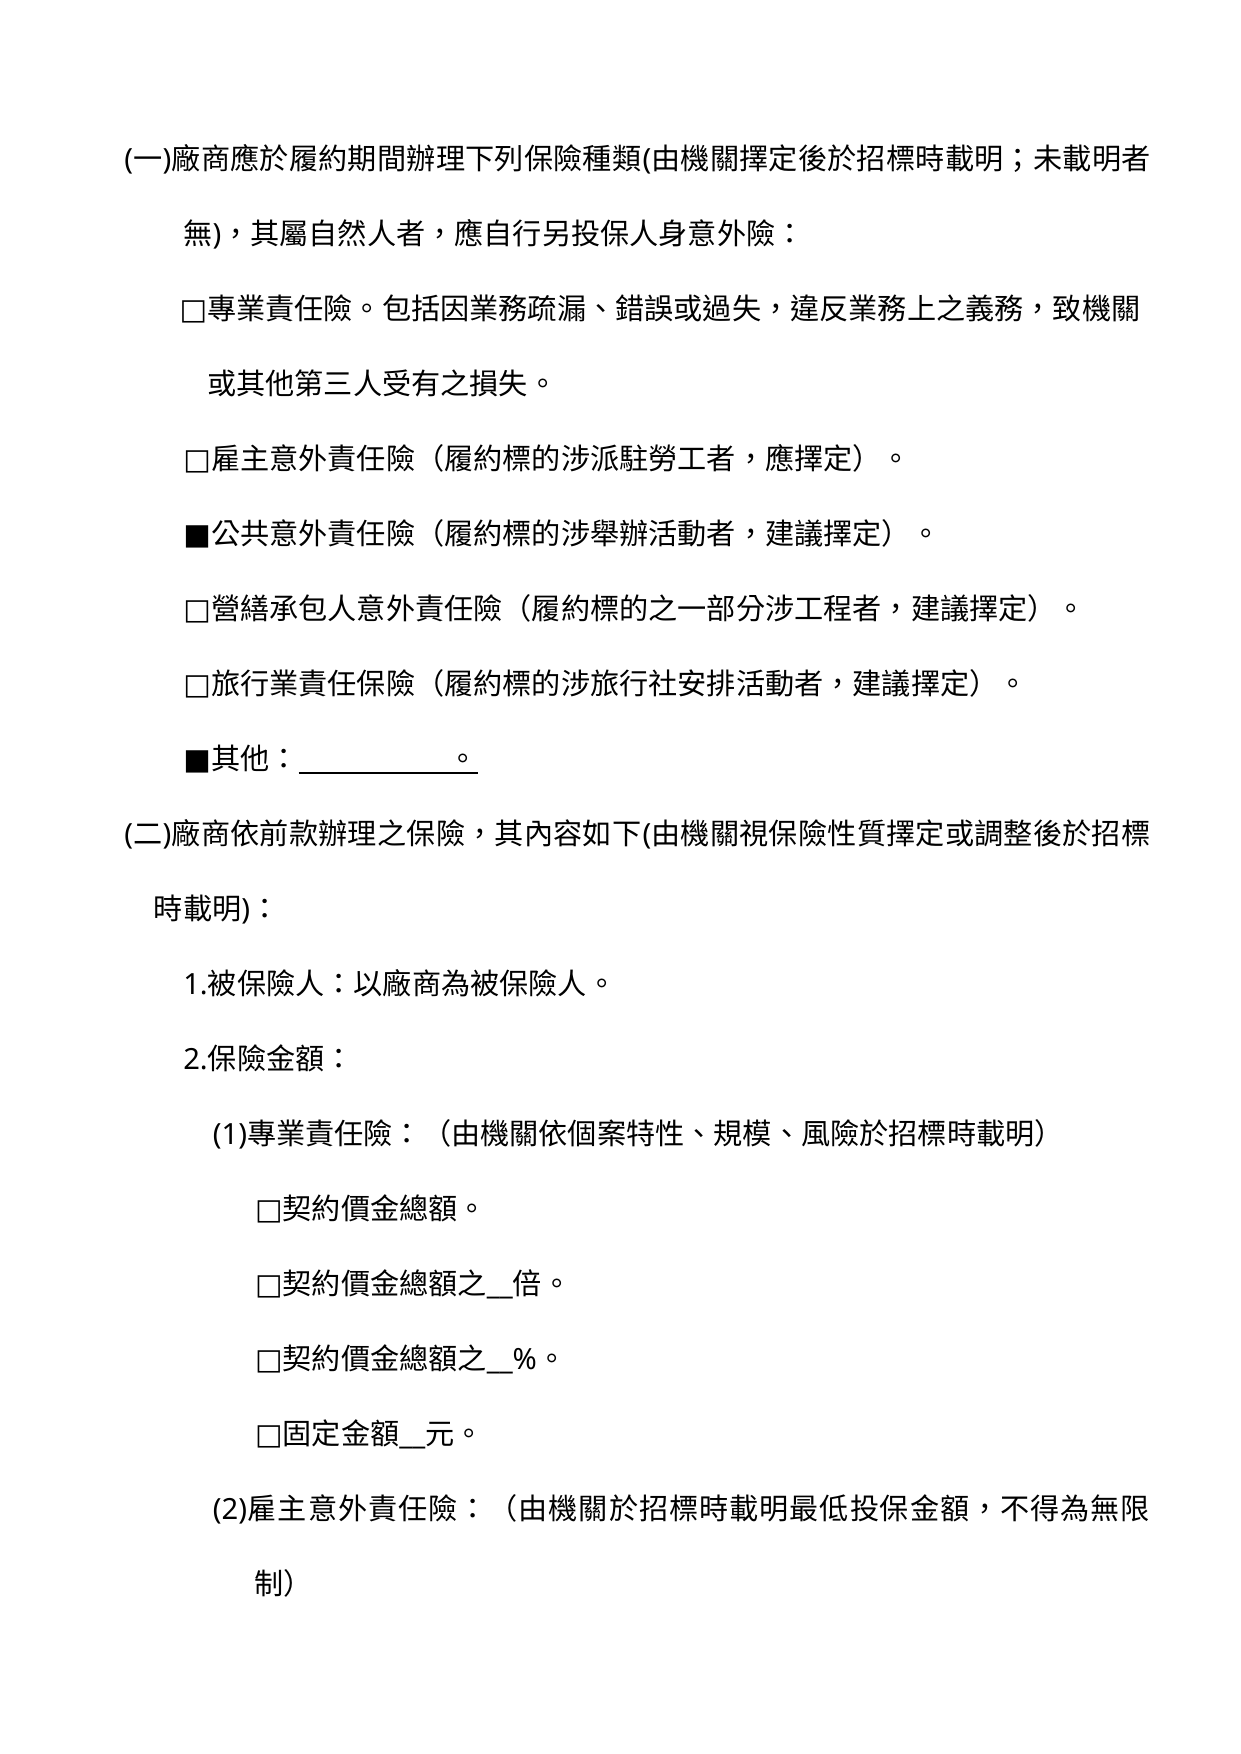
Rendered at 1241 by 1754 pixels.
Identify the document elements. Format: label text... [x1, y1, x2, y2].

text (一)廠商應於履約期間辦理下列保險種類(由機關擇定後於招標時載明；未載明者無)，其屬自然人者，應自行另投保人身意外險： [124, 119, 1152, 269]
text (二)廠商依前款辦理之保險，其內容如下(由機關視保險性質擇定或調整後於招標時載明)： [124, 794, 1152, 944]
text □契約價金總額之__%。 [255, 1319, 1152, 1394]
text 2.保險金額： [183, 1019, 1152, 1094]
text □雇主意外責任險（履約標的涉派駐勞工者，應擇定）。 [183, 419, 1152, 494]
text □旅行業責任保險（履約標的涉旅行社安排活動者，建議擇定）。 [183, 644, 1152, 719]
text □契約價金總額。 [255, 1169, 1152, 1244]
text □固定金額__元。 [255, 1394, 1152, 1469]
text (2)雇主意外責任險：（由機關於招標時載明最低投保金額，不得為無限制） [213, 1469, 1152, 1619]
text □專業責任險。包括因業務疏漏、錯誤或過失，違反業務上之義務，致機關或其他第三人受有之損失。 [179, 269, 1152, 419]
text ■其他： 。 [183, 719, 1152, 794]
text 1.被保險人：以廠商為被保險人。 [183, 944, 1152, 1019]
text □營繕承包人意外責任險（履約標的之一部分涉工程者，建議擇定）。 [183, 569, 1152, 644]
text ■公共意外責任險（履約標的涉舉辦活動者，建議擇定）。 [183, 494, 1152, 569]
text (1)專業責任險：（由機關依個案特性、規模、風險於招標時載明） [213, 1094, 1152, 1169]
text □契約價金總額之__倍。 [255, 1244, 1152, 1319]
